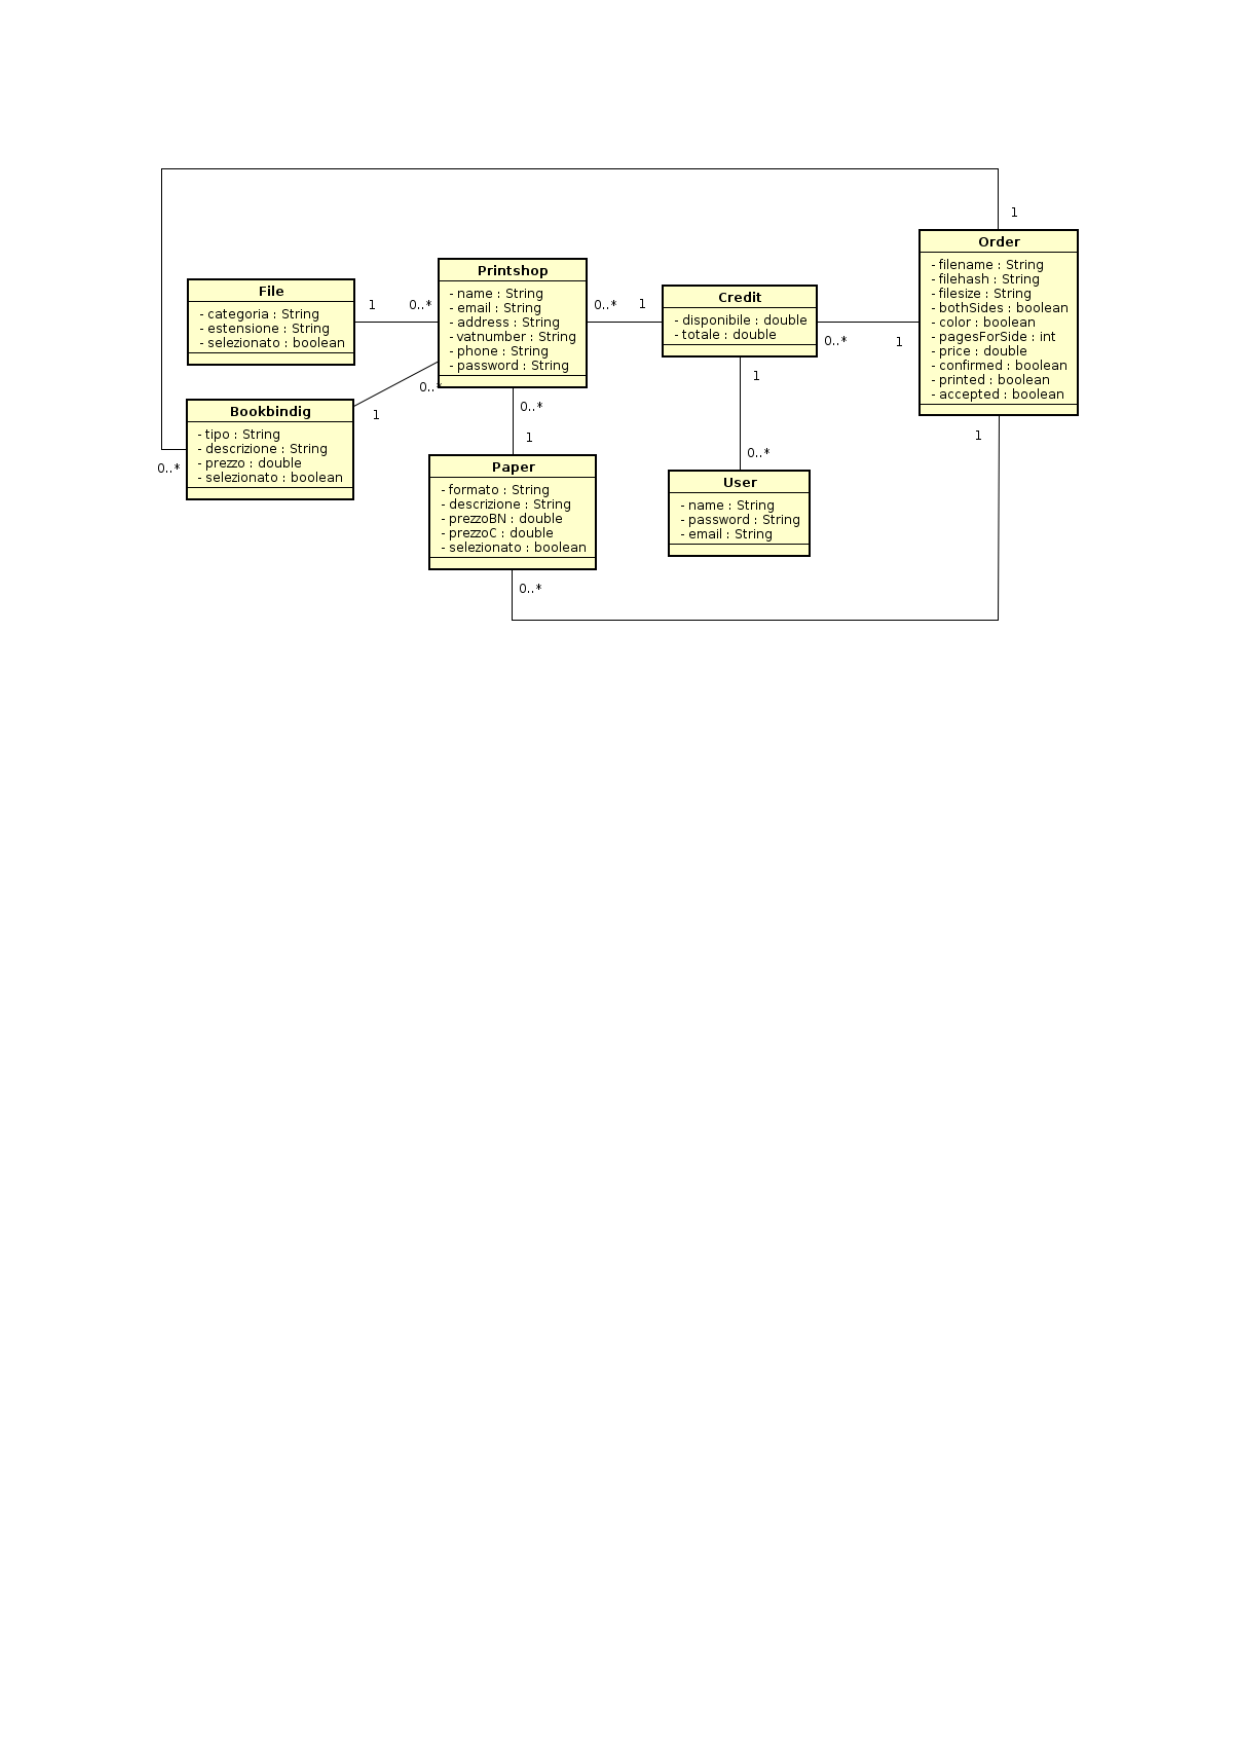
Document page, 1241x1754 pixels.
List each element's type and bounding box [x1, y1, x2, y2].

picture [118, 118, 1123, 669]
